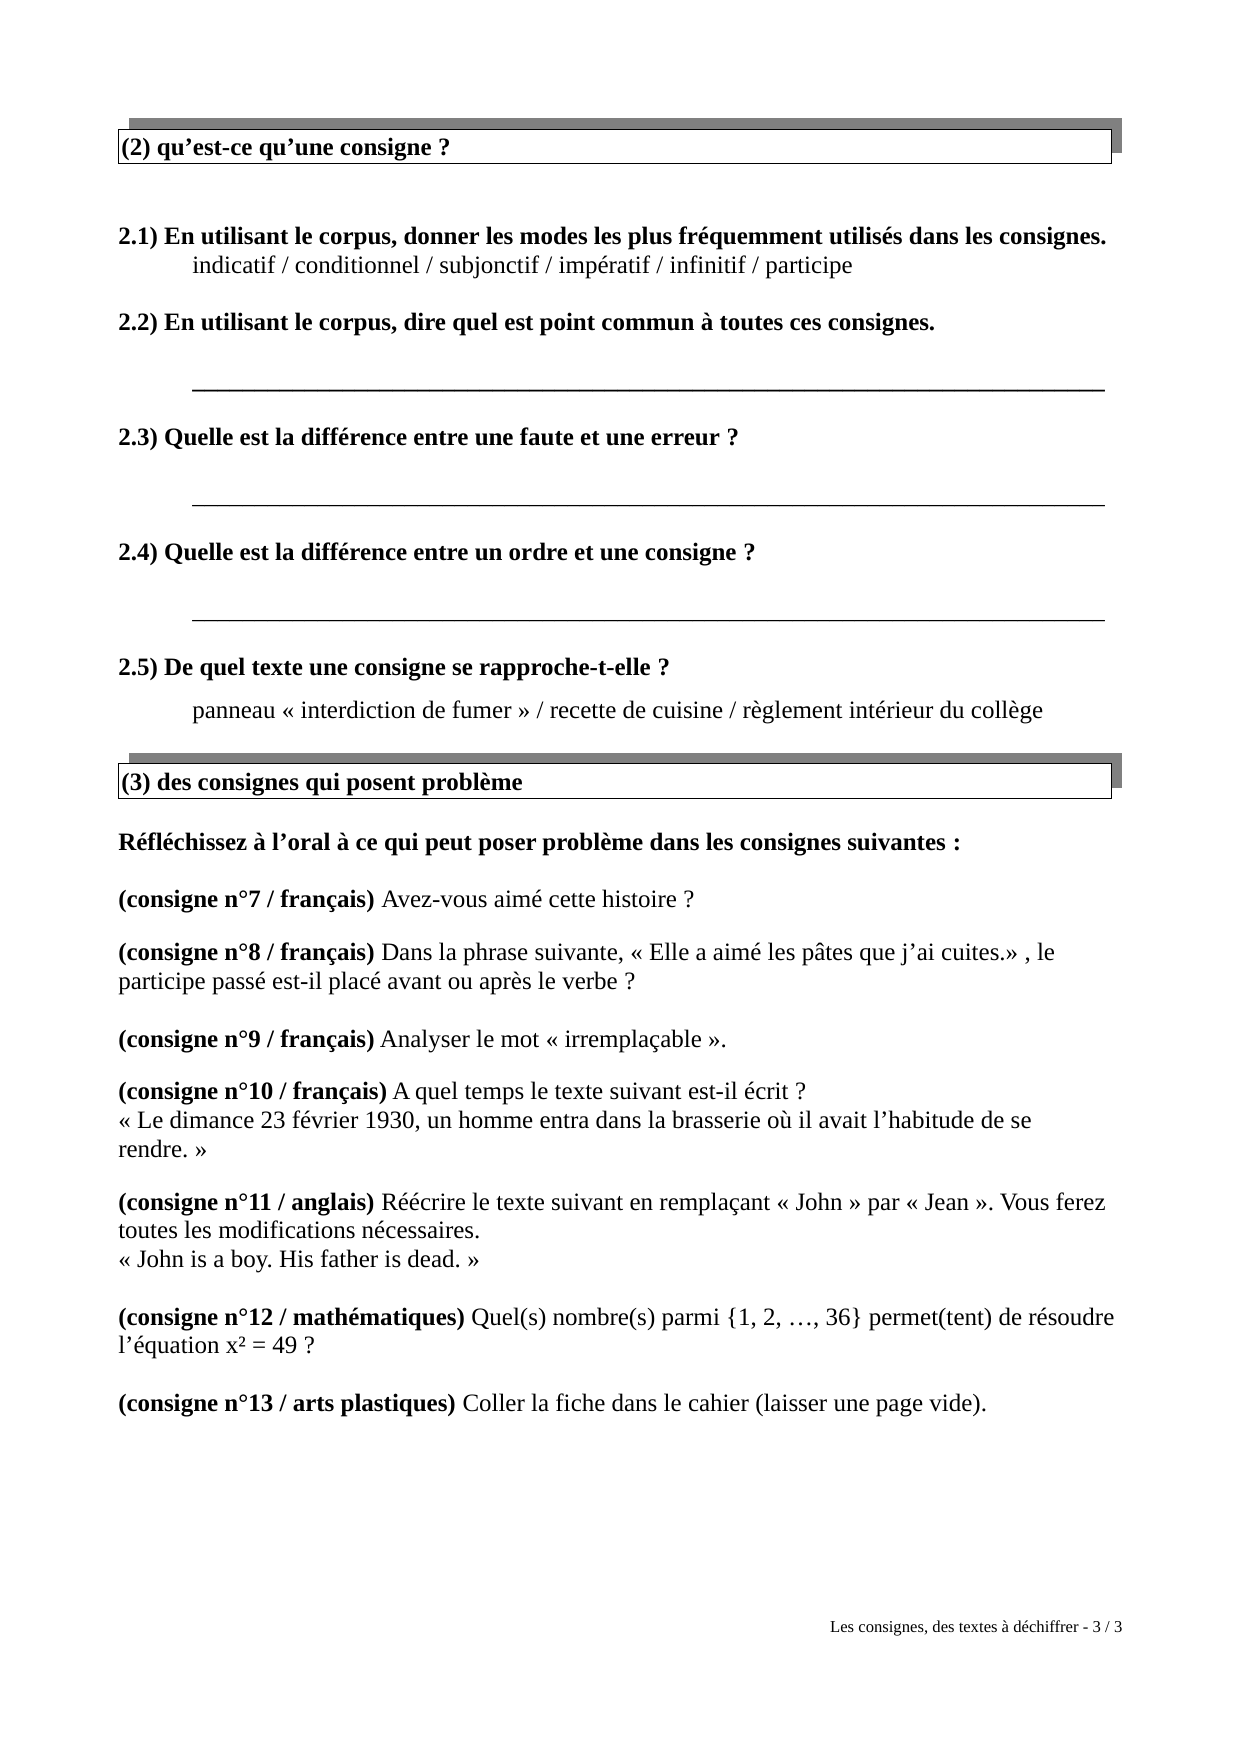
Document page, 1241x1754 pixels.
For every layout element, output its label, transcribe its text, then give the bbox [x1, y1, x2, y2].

text 2.4) Quelle est la différence entre un ordre et une consigne ? [118, 537, 1122, 566]
text 2.1) En utilisant le corpus, donner les modes les plus fréquemment utilisés dans les consignes. [118, 221, 1122, 250]
text (consigne n°10 / français) A quel temps le texte suivant est-il écrit ? [118, 1076, 1122, 1105]
text (2) qu’est-ce qu’une consigne ? [119, 130, 1111, 163]
text (consigne n°8 / français) Dans la phrase suivante, « Elle a aimé les pâtes que j’ai cuites.» , le participe passé est-il placé avant ou après le verbe ? [118, 937, 1122, 995]
text 2.5) De quel texte une consigne se rapproche-t-elle ? [118, 652, 1122, 681]
text indicatif / conditionnel / subjonctif / impératif / infinitif / participe [118, 250, 1122, 278]
text (consigne n°12 / mathématiques) Quel(s) nombre(s) parmi {1, 2, …, 36} permet(tent) de résoudre l’équation x² = 49 ? [118, 1302, 1122, 1359]
text « Le dimance 23 février 1930, un homme entra dans la brasserie où il avait l’habitude de se rendre. » [118, 1105, 1122, 1163]
text (consigne n°7 / français) Avez-vous aimé cette histoire ? [118, 884, 1122, 913]
text _________________________________________________________________________ [118, 480, 1122, 508]
text _________________________________________________________________________ [118, 595, 1122, 623]
text 2.2) En utilisant le corpus, dire quel est point commun à toutes ces consignes. [118, 307, 1122, 336]
text _________________________________________________________________________ [118, 365, 1122, 393]
text « John is a boy. His father is dead. » [118, 1244, 1122, 1273]
text (consigne n°13 / arts plastiques) Coller la fiche dans le cahier (laisser une page vide). [118, 1388, 1122, 1417]
text Réfléchissez à l’oral à ce qui peut poser problème dans les consignes suivantes : [118, 827, 1122, 856]
text (consigne n°11 / anglais) Réécrire le texte suivant en remplaçant « John » par « Jean ». Vous ferez toutes les modifications nécessaires. [118, 1187, 1122, 1244]
text 2.3) Quelle est la différence entre une faute et une erreur ? [118, 422, 1122, 451]
text panneau « interdiction de fumer » / recette de cuisine / règlement intérieur du collège [118, 695, 1122, 724]
text (consigne n°9 / français) Analyser le mot « irremplaçable ». [118, 1024, 1122, 1052]
text (3) des consignes qui posent problème [119, 764, 1111, 798]
